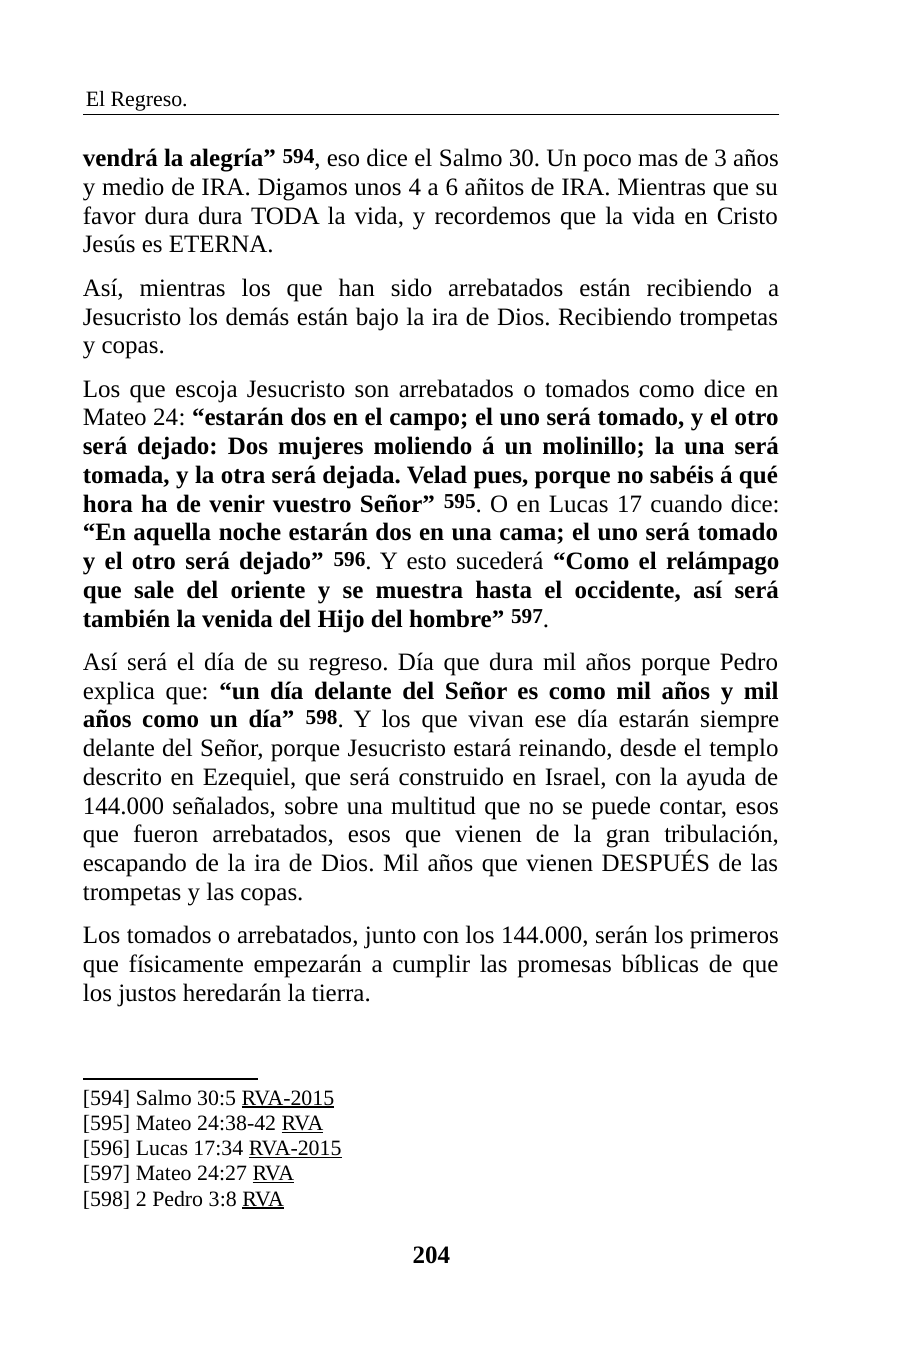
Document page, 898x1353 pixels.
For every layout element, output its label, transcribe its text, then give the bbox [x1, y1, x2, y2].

text Mateo 24:38-42 RVA [83, 1110, 779, 1135]
text Los tomados o arrebatados, junto con los 144.000, serán los primeros que físicamente empezarán a cumplir las promesas bíblicas de que los justos heredarán la tierra. [83, 920, 779, 1007]
text Lucas 17:34 RVA-2015 [83, 1135, 779, 1160]
text vendrá la alegría” , eso dice el Salmo 30. Un poco mas de 3 años y medio de IRA. Digamos unos 4 a 6 añitos de IRA. Mientras que su favor dura dura TODA la vida, y recordemos que la vida en Cristo Jesús es ETERNA. [83, 143, 779, 258]
text Los que escoja Jesucristo son arrebatados o tomados como dice en Mateo 24: “estarán dos en el campo; el uno será tomado, y el otro será dejado: Dos mujeres moliendo á un molinillo; la una será tomada, y la otra será dejada. Velad pues, porque no sabéis á qué hora ha de venir vuestro Señor” . O en Lucas 17 cuando dice: “En aquella noche estarán dos en una cama; el uno será tomado y el otro será dejado” . Y esto sucederá “Como el relámpago que sale del oriente y se muestra hasta el occidente, así será también la venida del Hijo del hombre” . [83, 374, 779, 632]
text Mateo 24:27 RVA [83, 1160, 779, 1186]
text Así, mientras los que han sido arrebatados están recibiendo a Jesucristo los demás están bajo la ira de Dios. Recibiendo trompetas y copas. [83, 273, 779, 359]
text Salmo 30:5 RVA-2015 [83, 1085, 779, 1110]
text Así será el día de su regreso. Día que dura mil años porque Pedro explica que: “un día delante del Señor es como mil años y mil años como un día” . Y los que vivan ese día estarán siempre delante del Señor, porque Jesucristo estará reinando, desde el templo descrito en Ezequiel, que será construido en Israel, con la ayuda de 144.000 señalados, sobre una multitud que no se puede contar, esos que fueron arrebatados, esos que vienen de la gran tribulación, escapando de la ira de Dios. Mil años que vienen DESPUÉS de las trompetas y las copas. [83, 647, 779, 906]
text 2 Pedro 3:8 RVA [83, 1186, 779, 1211]
